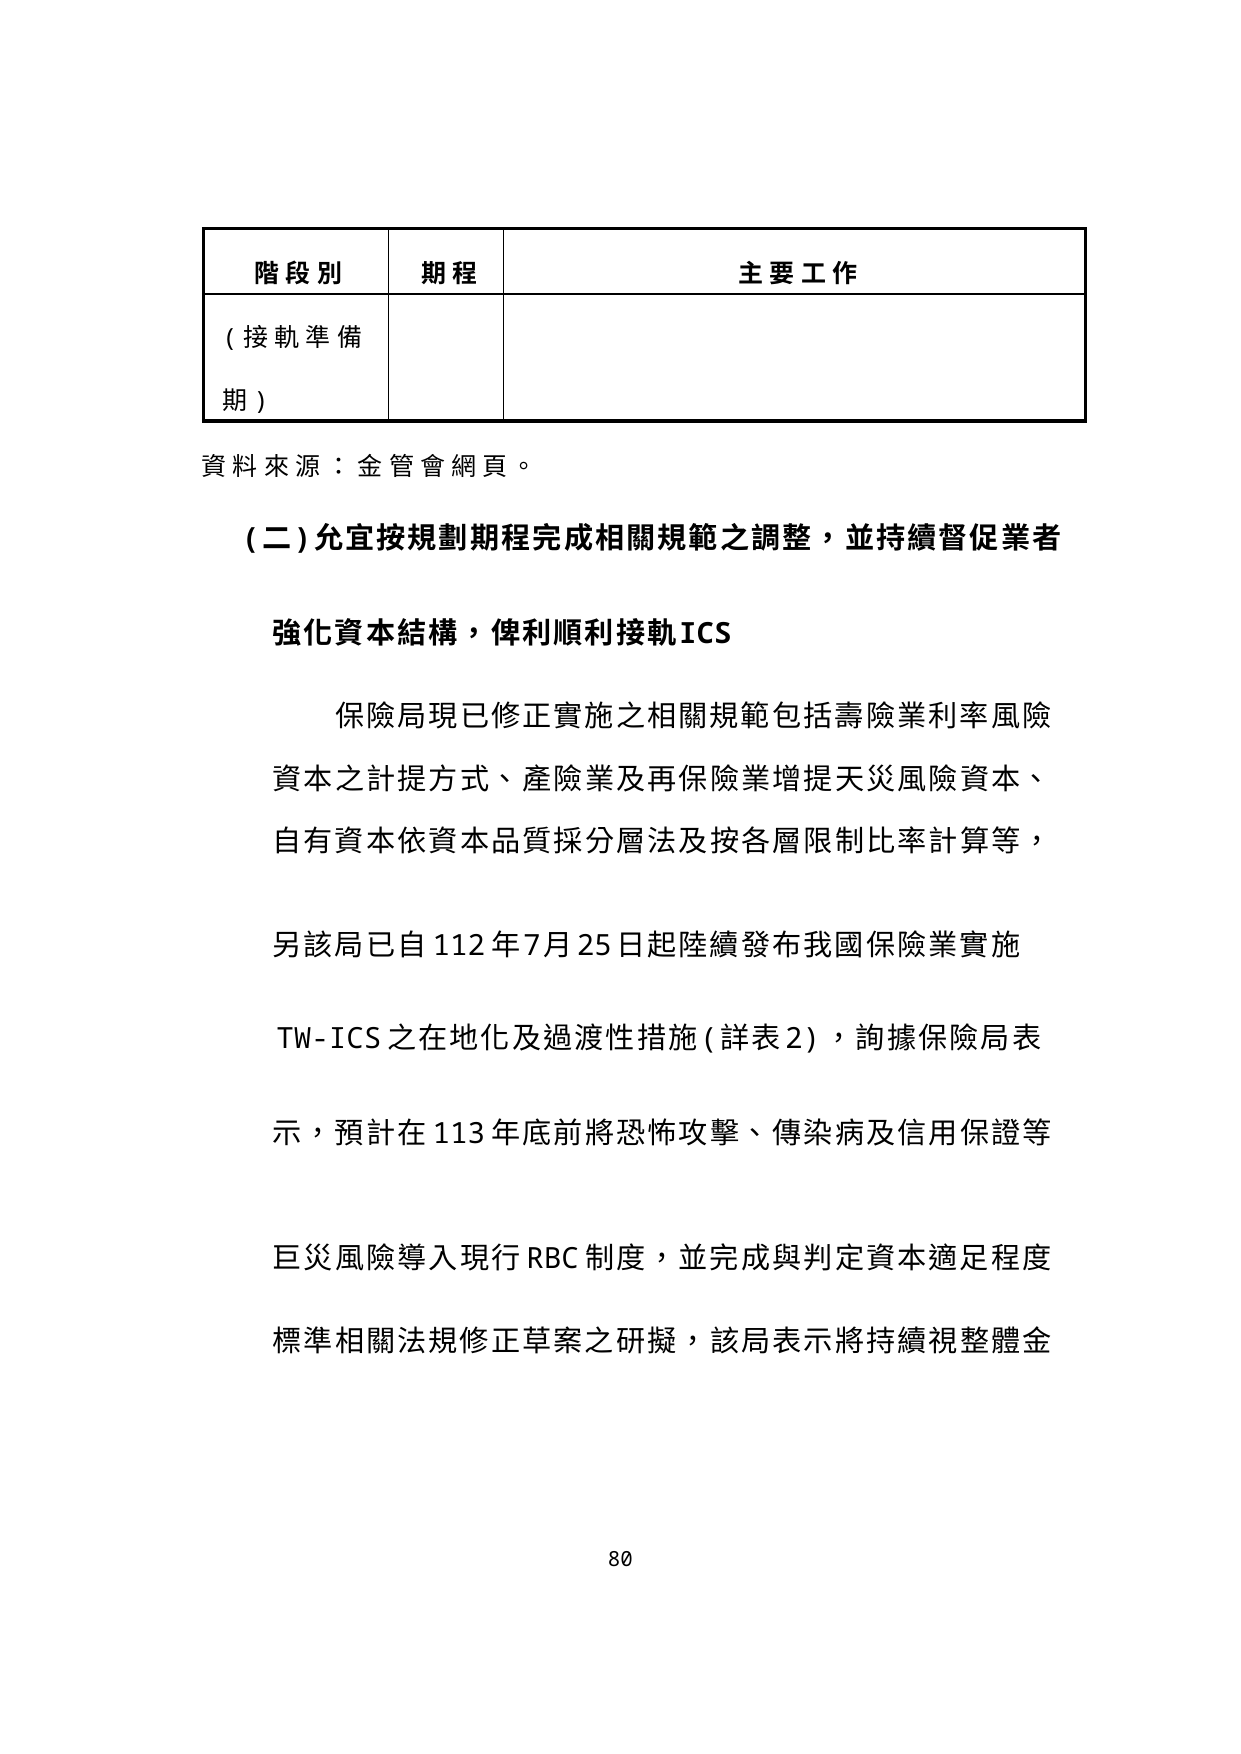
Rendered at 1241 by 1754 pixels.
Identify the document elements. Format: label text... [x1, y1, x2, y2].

text (二)允宜按規劃期程完成相關規範之調整，並持續督促業者強化資本結構，俾利順利接軌ICS [236, 485, 1063, 672]
text 保險局現已修正實施之相關規範包括壽險業利率風險資本之計提方式、產險業及再保險業增提天災風險資本、自有資本依資本品質採分層法及按各層限制比率計算等，另該局已自112年7月25日起陸續發布我國保險業實施TW-ICS之在地化及過渡性措施(詳表2)，詢據保險局表示，預計在113年底前將恐怖攻擊、傳染病及信用保證等巨災風險導入現行RBC制度，並完成與判定資本適足程度標準相關法規修正草案之研擬，該局表示將持續視整體金 [266, 672, 1063, 1360]
table_header 階段別 [205, 230, 388, 293]
table_cell (接軌準備期) [205, 295, 388, 419]
table_cell [504, 295, 1084, 419]
table_cell [389, 295, 503, 419]
text 資料來源：金管會網頁。 [192, 422, 1063, 485]
table_header 主要工作 [504, 230, 1084, 293]
table_header 期程 [389, 230, 503, 293]
